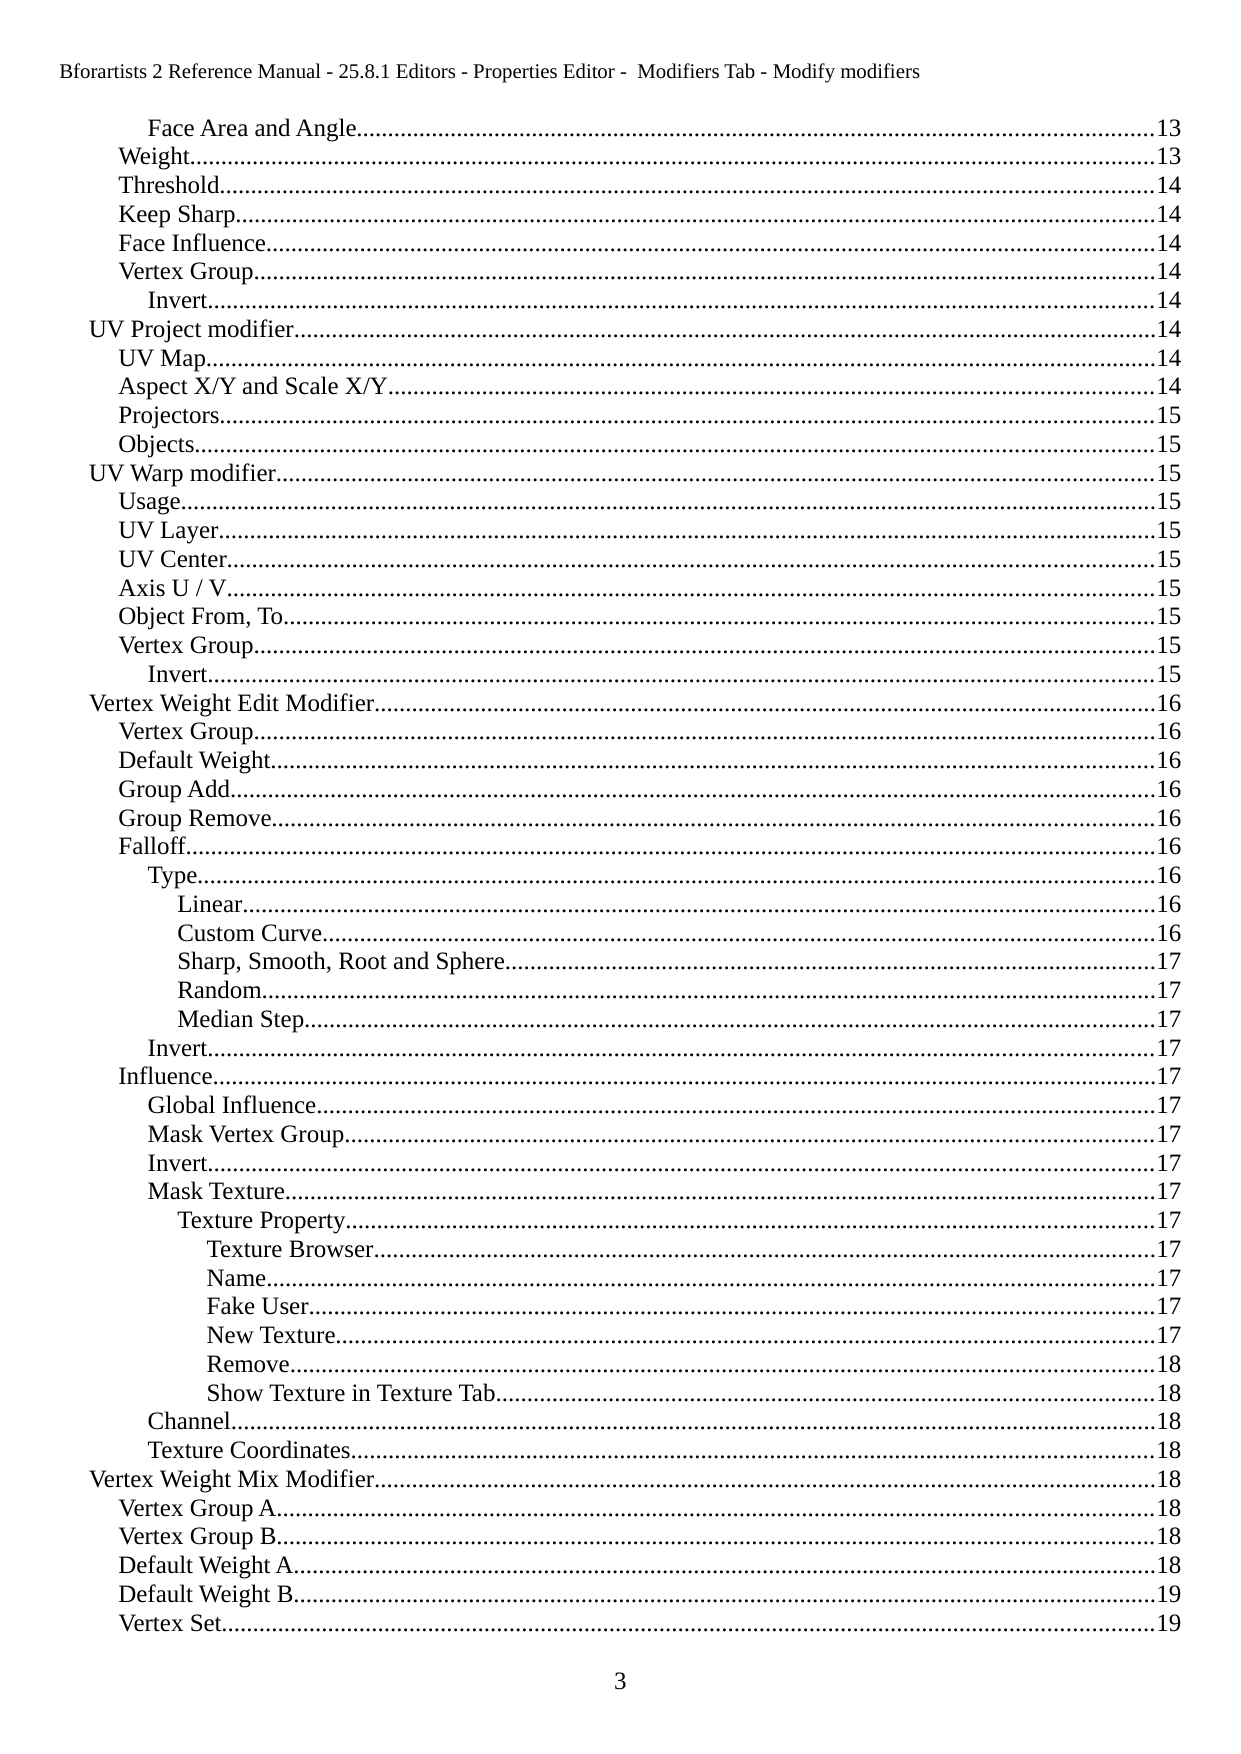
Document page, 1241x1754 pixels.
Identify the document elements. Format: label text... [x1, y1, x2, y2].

text Invert 17 [147, 1033, 1181, 1061]
text Random 17 [177, 975, 1181, 1004]
text Channel 18 [147, 1406, 1181, 1435]
text Texture Browser 17 [206, 1234, 1181, 1263]
text Default Weight B 19 [118, 1579, 1181, 1608]
text Invert 14 [147, 285, 1181, 314]
text UV Layer 15 [118, 515, 1181, 544]
text Objects 15 [118, 429, 1181, 458]
text Group Remove 16 [118, 803, 1181, 831]
text Linear 16 [177, 889, 1181, 918]
text UV Warp modifier 15 [88, 458, 1181, 486]
text Vertex Group B 18 [118, 1521, 1181, 1550]
text UV Map 14 [118, 343, 1181, 371]
text Axis U / V 15 [118, 573, 1181, 601]
text Invert 15 [147, 659, 1181, 688]
text Face Area and Angle 13 [147, 113, 1181, 141]
text Keep Sharp 14 [118, 199, 1181, 228]
text Vertex Weight Mix Modifier 18 [88, 1464, 1181, 1493]
text Name 17 [206, 1263, 1181, 1291]
text Fake User 17 [206, 1291, 1181, 1320]
text Vertex Group A 18 [118, 1493, 1181, 1521]
text Show Texture in Texture Tab 18 [206, 1378, 1181, 1406]
text Texture Property 17 [177, 1205, 1181, 1234]
text Threshold 14 [118, 170, 1181, 199]
text Face Influence 14 [118, 228, 1181, 256]
text Default Weight 16 [118, 745, 1181, 774]
text Influence 17 [118, 1061, 1181, 1090]
text Remove 18 [206, 1349, 1181, 1378]
text Vertex Group 14 [118, 256, 1181, 285]
text Weight 13 [118, 141, 1181, 170]
text Texture Coordinates 18 [147, 1435, 1181, 1464]
text Global Influence 17 [147, 1090, 1181, 1119]
text Aspect X/Y and Scale X/Y 14 [118, 371, 1181, 400]
text Vertex Weight Edit Modifier 16 [88, 688, 1181, 716]
text Vertex Group 15 [118, 630, 1181, 659]
text Mask Texture 17 [147, 1176, 1181, 1205]
text Projectors 15 [118, 400, 1181, 429]
text Vertex Set 19 [118, 1608, 1181, 1636]
text New Texture 17 [206, 1320, 1181, 1349]
text Falloff 16 [118, 831, 1181, 860]
text Invert 17 [147, 1148, 1181, 1176]
text Mask Vertex Group 17 [147, 1119, 1181, 1148]
text Object From, To 15 [118, 601, 1181, 630]
text UV Center 15 [118, 544, 1181, 573]
text Group Add 16 [118, 774, 1181, 803]
text Default Weight A 18 [118, 1550, 1181, 1579]
text Type 16 [147, 860, 1181, 889]
text Sharp, Smooth, Root and Sphere 17 [177, 946, 1181, 975]
text Usage 15 [118, 486, 1181, 515]
text Vertex Group 16 [118, 716, 1181, 745]
text UV Project modifier 14 [88, 314, 1181, 343]
text Custom Curve 16 [177, 918, 1181, 946]
text Median Step 17 [177, 1004, 1181, 1033]
